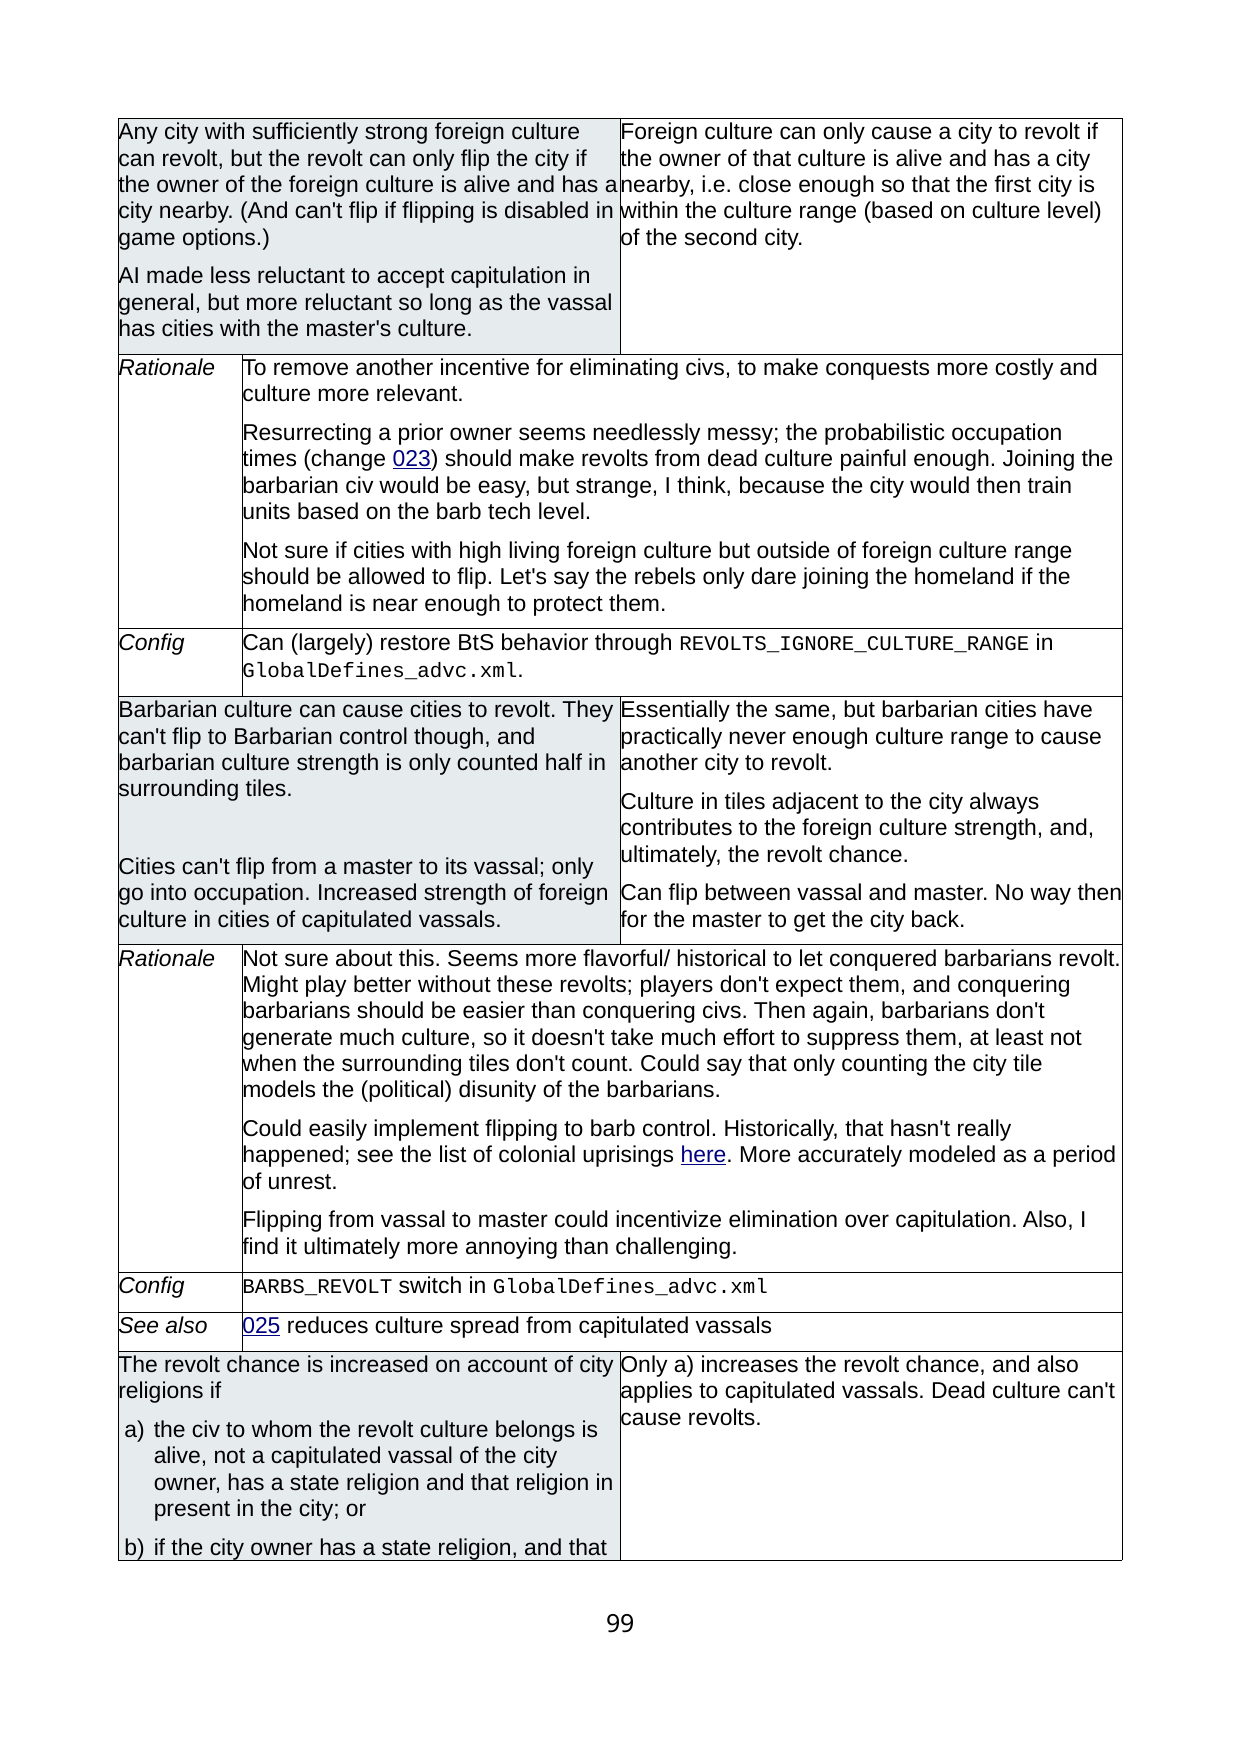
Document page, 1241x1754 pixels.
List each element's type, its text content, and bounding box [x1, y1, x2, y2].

table_cell Foreign culture can only cause a city to revolt if the owner of that culture is alive and has a city nearby, i.e. close enough so that the first city is within the culture range (based on culture level) of the second city. [621, 119, 1122, 354]
table_cell Essentially the same, but barbarian cities have practically never enough culture range to cause another city to revolt. Culture in tiles adjacent to the city always contributes to the foreign culture strength, and, ultimately, the revolt chance. Can flip between vassal and master. No way then for the master to get the city back. [621, 697, 1122, 944]
table_cell To remove another incentive for eliminating civs, to make conquests more costly and culture more relevant. Resurrecting a prior owner seems needlessly messy; the probabilistic occupation times (change 023) should make revolts from dead culture painful enough. Joining the barbarian civ would be easy, but strange, I think, because the city would then train units based on the barb tech level. Not sure if cities with high living foreign culture but outside of foreign culture range should be allowed to flip. Let's say the rebels only dare joining the homeland if the homeland is near enough to protect them. [243, 355, 1122, 628]
table_cell Rationale [119, 945, 242, 1272]
table_cell Barbarian culture can cause cities to revolt. They can't flip to Barbarian control though, and barbarian culture strength is only counted half in surrounding tiles. Cities can't flip from a master to its vassal; only go into occupation. Increased strength of foreign culture in cities of capitulated vassals. [119, 697, 620, 944]
table_cell BARBS_REVOLT switch in GlobalDefines_advc.xml [243, 1273, 1122, 1312]
table_cell 025 reduces culture spread from capitulated vassals [243, 1313, 1122, 1351]
table_cell Can (largely) restore BtS behavior through REVOLTS_IGNORE_CULTURE_RANGE in GlobalDefines_advc.xml. [243, 629, 1122, 696]
table_cell Not sure about this. Seems more flavorful/ historical to let conquered barbarians revolt. Might play better without these revolts; players don't expect them, and conquering barbarians should be easier than conquering civs. Then again, barbarians don't generate much culture, so it doesn't take much effort to suppress them, at least not when the surrounding tiles don't count. Could say that only counting the city tile models the (political) disunity of the barbarians. Could easily implement flipping to barb control. Historically, that hasn't really happened; see the list of colonial uprisings here. More accurately modeled as a period of unrest. Flipping from vassal to master could incentivize elimination over capitulation. Also, I find it ultimately more annoying than challenging. [243, 945, 1122, 1272]
table_cell Any city with sufficiently strong foreign culture can revolt, but the revolt can only flip the city if the owner of the foreign culture is alive and has a city nearby. (And can't flip if flipping is disabled in game options.) AI made less reluctant to accept capitulation in general, but more reluctant so long as the vassal has cities with the master's culture. [119, 119, 620, 354]
table_cell Config [119, 629, 242, 696]
table_cell See also [119, 1313, 242, 1351]
table_cell The revolt chance is increased on account of city religions if the civ to whom the revolt culture belongs is alive, not a capitulated vassal of the city owner, has a state religion and that religion in present in the city; or if the city owner has a state religion, and that [119, 1352, 620, 1560]
table_cell Config [119, 1273, 242, 1312]
table_cell Only a) increases the revolt chance, and also applies to capitulated vassals. Dead culture can't cause revolts. [621, 1352, 1122, 1560]
table_cell Rationale [119, 355, 242, 628]
